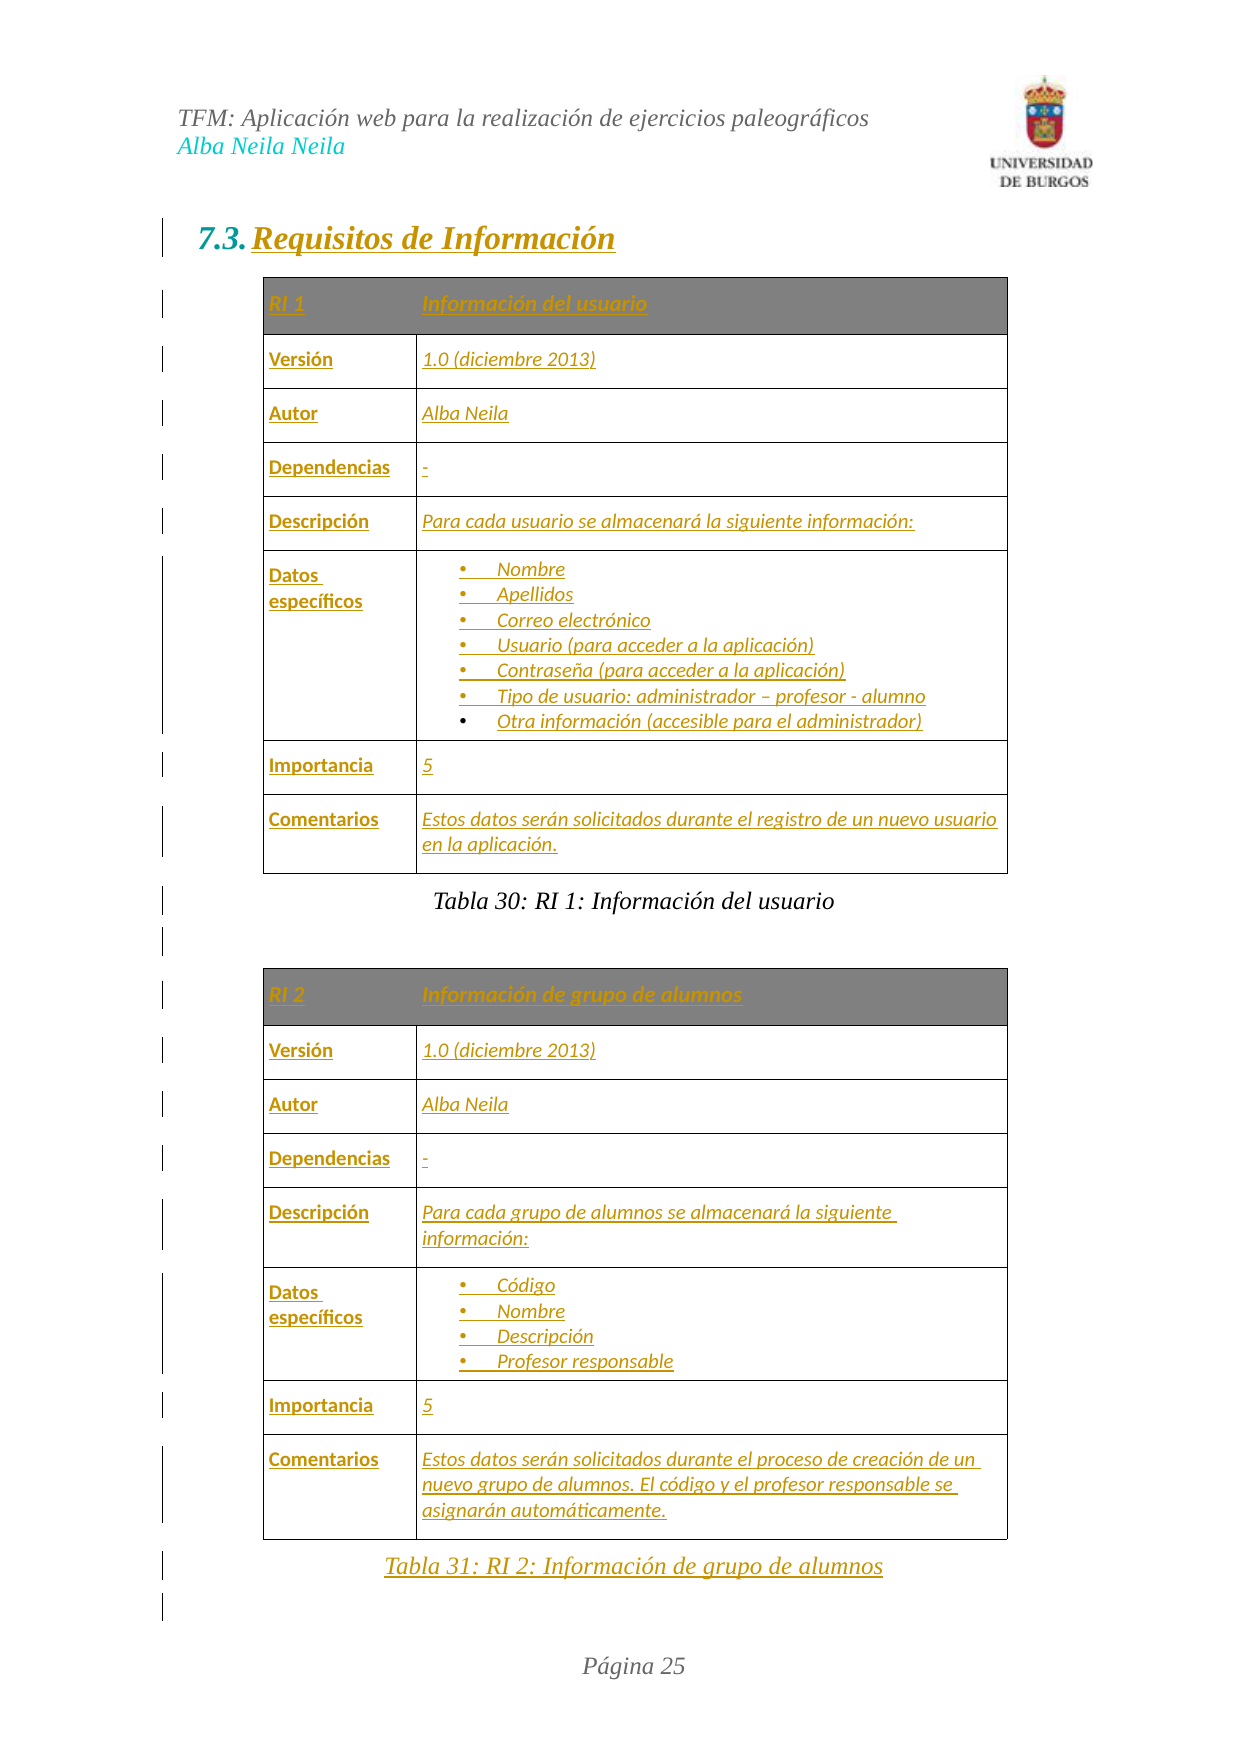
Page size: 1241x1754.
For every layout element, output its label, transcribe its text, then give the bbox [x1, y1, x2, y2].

table_header Información de grupo de alumnos [416, 969, 1007, 1025]
table_cell Comentarios [264, 795, 416, 873]
table_cell Dependencias [264, 1134, 416, 1187]
table_cell Estos datos serán solicitados durante el registro de un nuevo usuario en la aplicación. [417, 795, 1007, 873]
text Tabla 30: RI 1: Información del usuario [177, 886, 1092, 914]
table_cell Autor [264, 1080, 416, 1133]
table_cell Descripción [264, 497, 416, 550]
table_cell Versión [264, 1026, 416, 1079]
table_header RI 2 [264, 969, 416, 1025]
table_cell Datos específicos [264, 1268, 416, 1380]
text Tabla 31: RI 2: Información de grupo de alumnos [177, 1551, 1092, 1580]
table_cell 1.0 (diciembre 2013) [417, 335, 1007, 388]
table_cell Código Nombre Descripción Profesor responsable [417, 1268, 1007, 1380]
table_cell Datos específicos [264, 551, 416, 740]
table_cell - [417, 443, 1007, 496]
table_cell Para cada usuario se almacenará la siguiente información: [417, 497, 1007, 550]
table_cell Dependencias [264, 443, 416, 496]
table_cell 5 [417, 741, 1007, 794]
picture [990, 75, 1093, 187]
table_cell Descripción [264, 1188, 416, 1267]
table_header Información del usuario [416, 278, 1007, 334]
table_cell - [417, 1134, 1007, 1187]
table_cell Alba Neila [417, 389, 1007, 442]
table_cell Comentarios [264, 1435, 416, 1539]
table_cell Alba Neila [417, 1080, 1007, 1133]
table_cell Versión [264, 335, 416, 388]
table_header RI 1 [264, 278, 416, 334]
table_cell Importancia [264, 741, 416, 794]
table_cell Estos datos serán solicitados durante el proceso de creación de un nuevo grupo de alumnos. El código y el profesor responsable se asignarán automáticamente. [417, 1435, 1007, 1539]
table_cell Para cada grupo de alumnos se almacenará la siguiente información: [417, 1188, 1007, 1267]
table_cell 5 [417, 1381, 1007, 1434]
table_cell Nombre Apellidos Correo electrónico Usuario (para acceder a la aplicación) Contraseña (para acceder a la aplicación) Tipo de usuario: administrador – profesor - alumno Otra información (accesible para el administrador) [417, 551, 1007, 740]
table_cell Importancia [264, 1381, 416, 1434]
table_cell Autor [264, 389, 416, 442]
table_cell 1.0 (diciembre 2013) [417, 1026, 1007, 1079]
subtitle Requisitos de Información [189, 218, 1092, 257]
